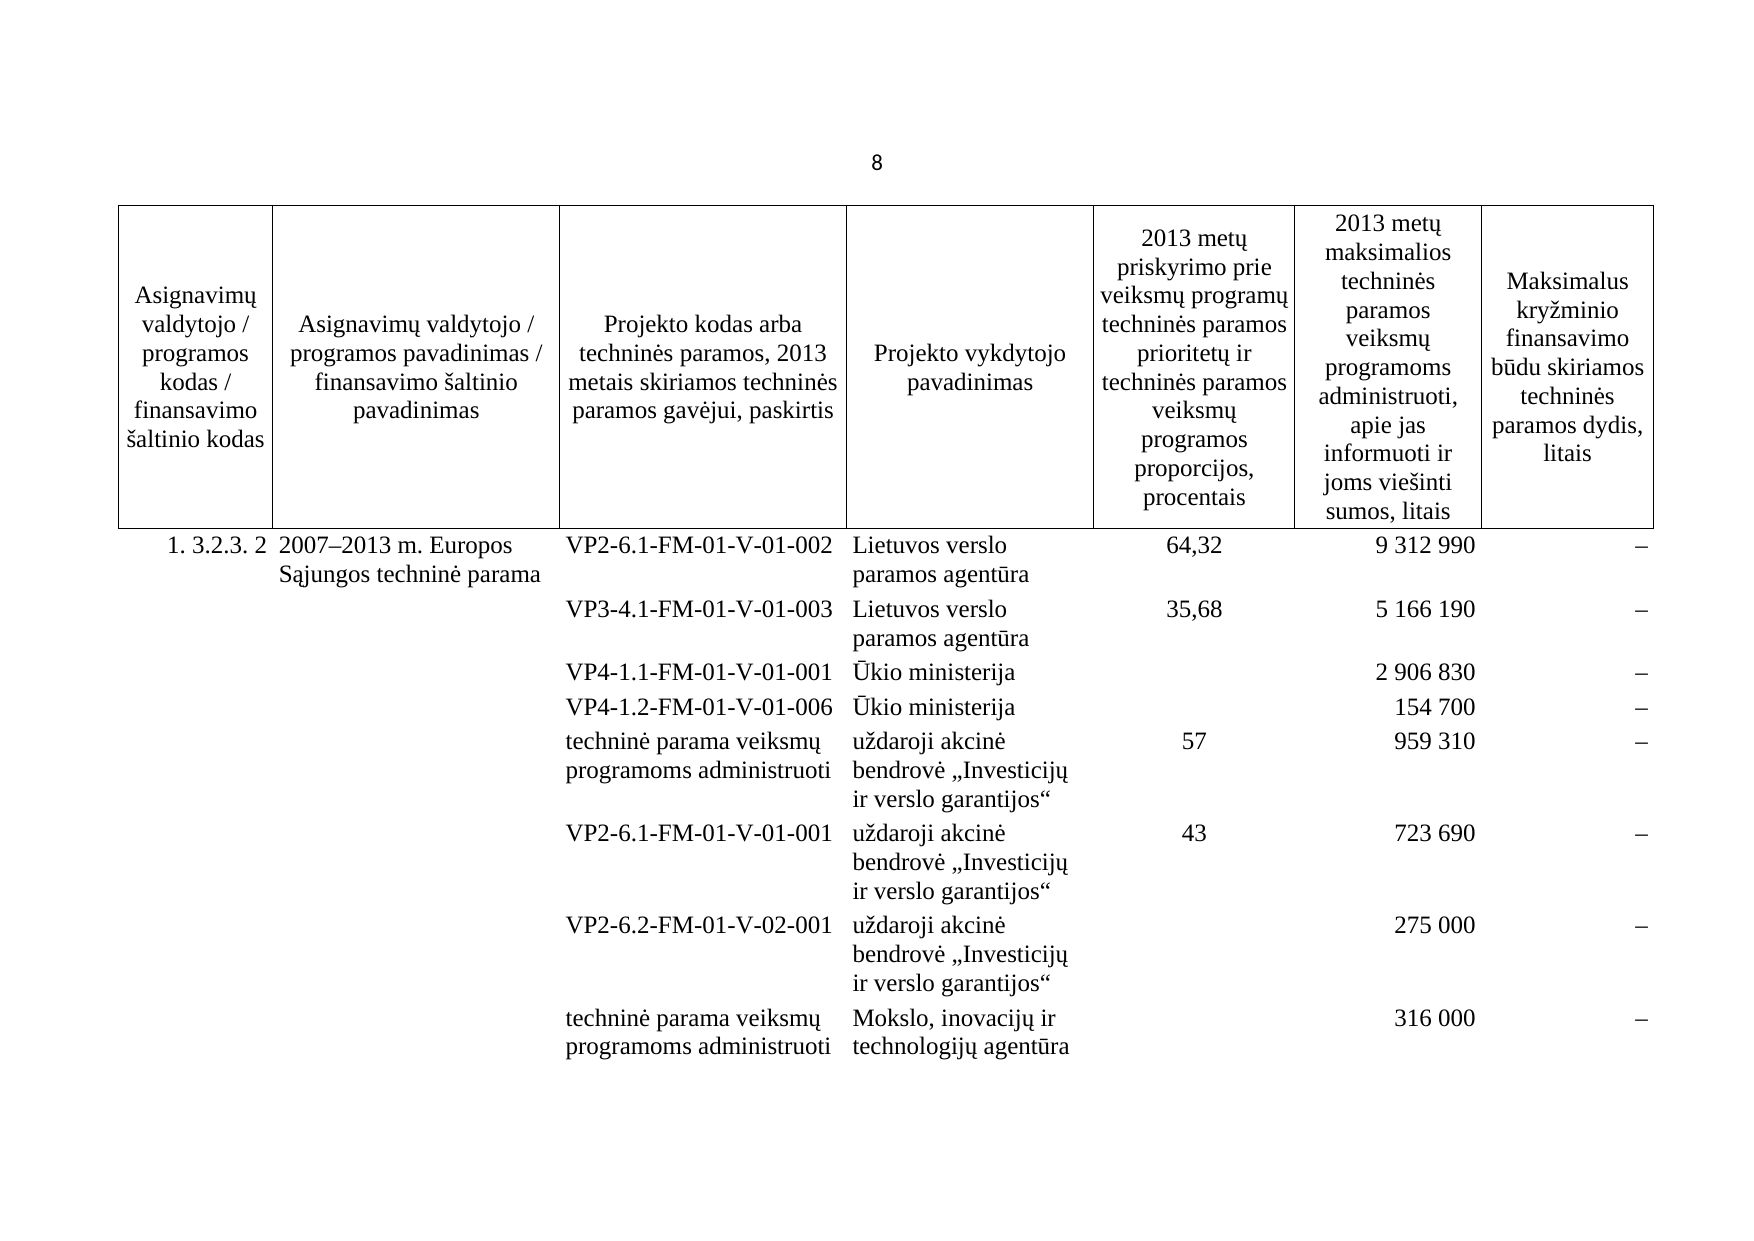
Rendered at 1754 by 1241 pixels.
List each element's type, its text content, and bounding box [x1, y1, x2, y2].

table_header 2013 metų maksimalios techninės paramos veiksmų programoms administruoti, apie jas informuoti ir joms viešinti sumos, litais [1295, 206, 1481, 528]
table_cell 316 000 [1295, 1000, 1481, 1063]
table_cell 35,68 [1094, 591, 1295, 654]
table_cell 1. 3.2.3. 2 [118, 529, 273, 1000]
table_cell techninė parama veiksmų programoms administruoti [559, 724, 846, 816]
table_cell VP4-1.2-FM-01-V-01-006 [559, 689, 846, 723]
table_header Asignavimų valdytojo / programos kodas / finansavimo šaltinio kodas [119, 206, 272, 528]
table_cell 64,32 [1094, 529, 1295, 591]
table_cell Ūkio ministerija [846, 654, 1094, 689]
table_cell – [1481, 529, 1653, 591]
table_cell Ūkio ministerija [846, 689, 1094, 723]
table_cell 5 166 190 [1295, 591, 1481, 654]
table_header 2013 metų priskyrimo prie veiksmų programų techninės paramos prioritetų ir techninės paramos veiksmų programos proporcijos, procentais [1094, 206, 1294, 528]
table_header Asignavimų valdytojo / programos pavadinimas / finansavimo šaltinio pavadinimas [273, 206, 559, 528]
table_cell techninė parama veiksmų programoms administruoti [559, 1000, 846, 1063]
table_cell 2 906 830 [1295, 654, 1481, 689]
table_cell 723 690 [1295, 816, 1481, 908]
table_cell uždaroji akcinė bendrovė „Investicijų ir verslo garantijos“ [846, 816, 1094, 908]
table_cell [1094, 1000, 1295, 1063]
table_cell uždaroji akcinė bendrovė „Investicijų ir verslo garantijos“ [846, 724, 1094, 816]
table_cell – [1481, 1000, 1653, 1063]
table_header Maksimalus kryžminio finansavimo būdu skiriamos techninės paramos dydis, litais [1482, 206, 1653, 528]
table_cell 275 000 [1295, 908, 1481, 1000]
table_cell VP2-6.1-FM-01-V-01-001 [559, 816, 846, 908]
table_cell – [1481, 908, 1653, 1000]
table_cell Lietuvos verslo paramos agentūra [846, 529, 1094, 591]
table_cell 43 [1094, 816, 1295, 908]
table_cell 2007–2013 m. Europos Sąjungos techninė parama [273, 529, 559, 1000]
table_cell VP2-6.2-FM-01-V-02-001 [559, 908, 846, 1000]
table_cell [1094, 689, 1295, 723]
table_cell uždaroji akcinė bendrovė „Investicijų ir verslo garantijos“ [846, 908, 1094, 1000]
table_cell [1094, 908, 1295, 1000]
table_cell VP3-4.1-FM-01-V-01-003 [559, 591, 846, 654]
table_cell – [1481, 591, 1653, 654]
table_cell – [1481, 724, 1653, 816]
table_cell – [1481, 816, 1653, 908]
table_cell [273, 1000, 559, 1063]
table_header Projekto vykdytojo pavadinimas [847, 206, 1093, 528]
table_cell VP2-6.1-FM-01-V-01-002 [559, 529, 846, 591]
table_cell [1094, 654, 1295, 689]
table_cell – [1481, 689, 1653, 723]
table_cell Mokslo, inovacijų ir technologijų agentūra [846, 1000, 1094, 1063]
table_cell [118, 1000, 273, 1063]
table_cell 9 312 990 [1295, 529, 1481, 591]
table_cell 57 [1094, 724, 1295, 816]
table_cell 154 700 [1295, 689, 1481, 723]
table_header Projekto kodas arba techninės paramos, 2013 metais skiriamos techninės paramos gavėjui, paskirtis [560, 206, 846, 528]
table_cell Lietuvos verslo paramos agentūra [846, 591, 1094, 654]
table_cell – [1481, 654, 1653, 689]
table_cell VP4-1.1-FM-01-V-01-001 [559, 654, 846, 689]
table_cell 959 310 [1295, 724, 1481, 816]
